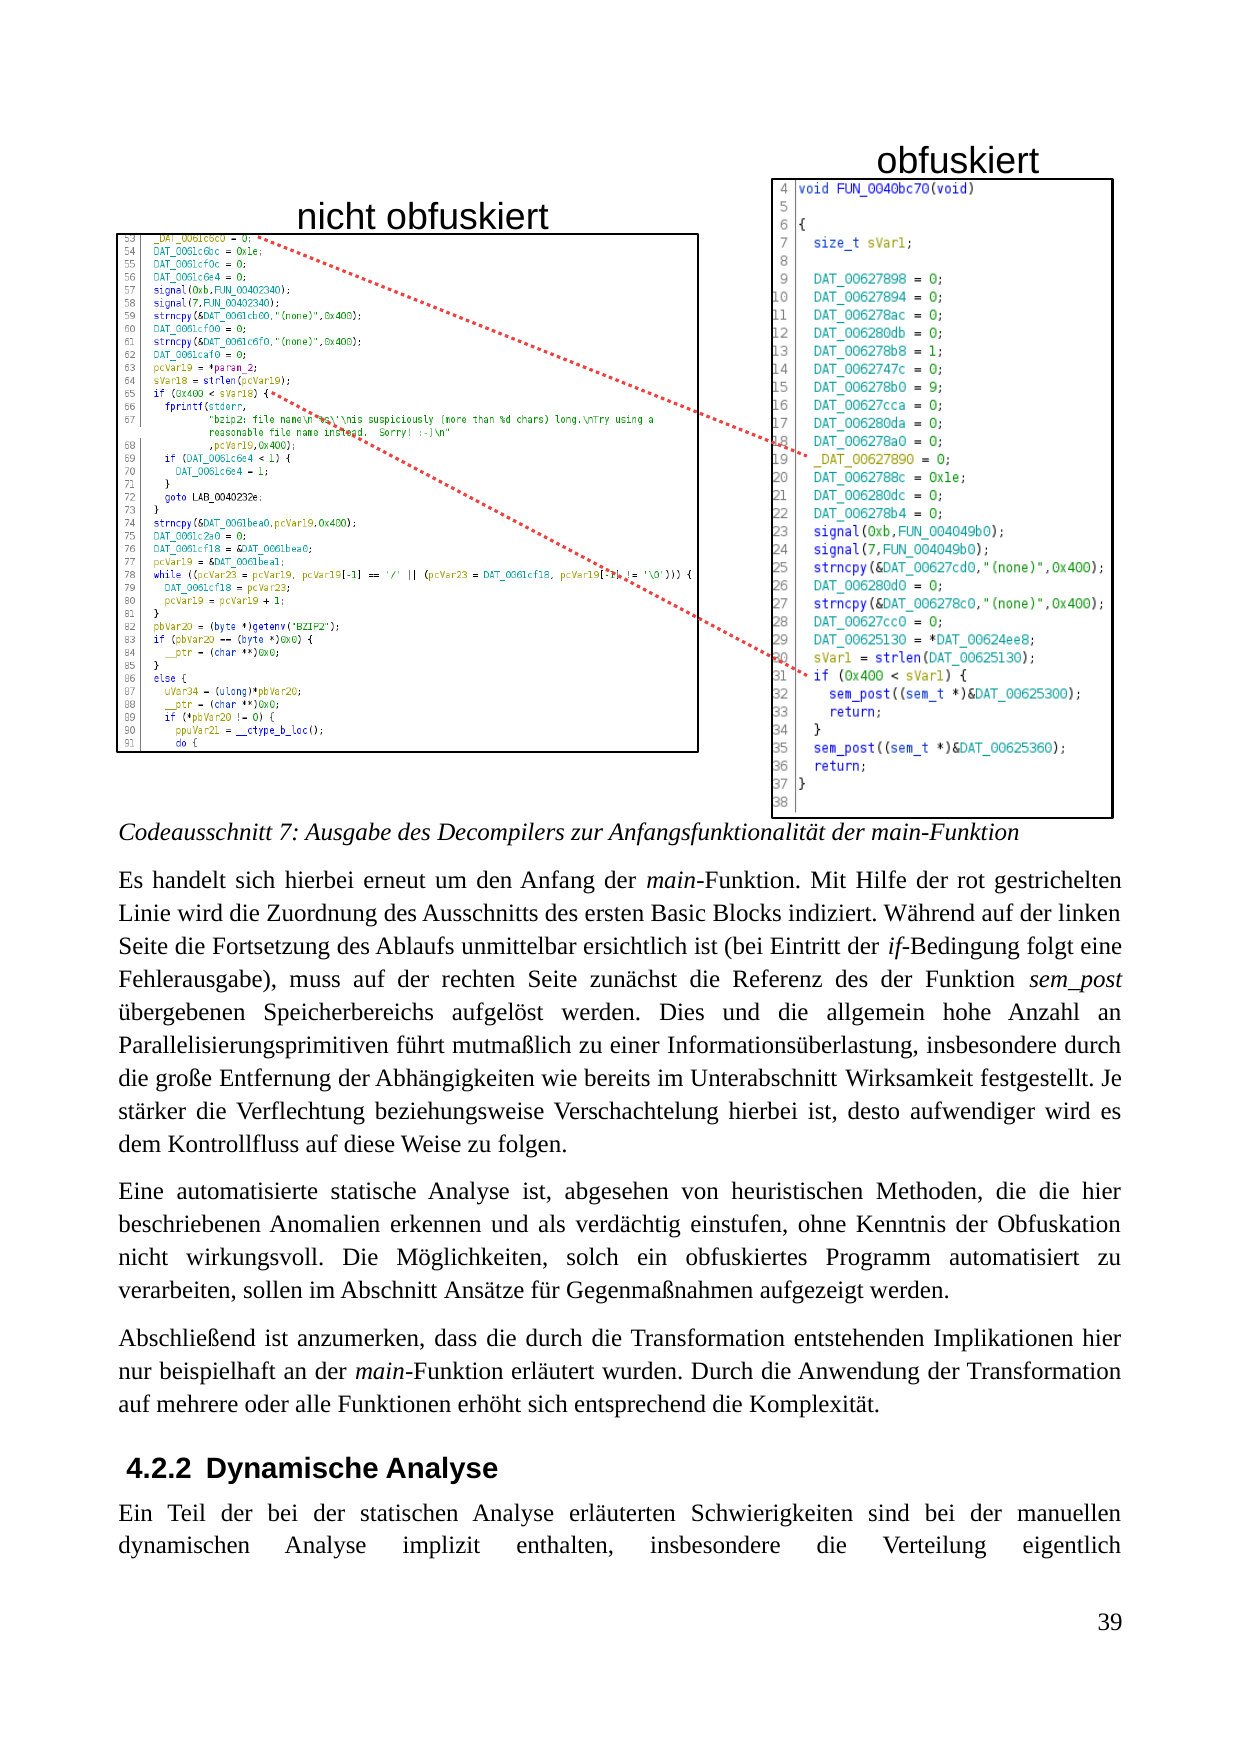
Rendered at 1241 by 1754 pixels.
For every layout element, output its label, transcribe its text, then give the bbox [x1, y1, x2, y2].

picture [118, 235, 697, 751]
text Es handelt sich hierbei erneut um den Anfang der main-Funktion. Mit Hilfe der rot gestrichelten Linie wird die Zuordnung des Ausschnitts des ersten Basic Blocks indiziert. Während auf der linken Seite die Fortsetzung des Ablaufs unmittelbar ersichtlich ist (bei Eintritt der if-Bedingung folgt eine Fehlerausgabe), muss auf der rechten Seite zunächst die Referenz des der Funktion sem_post übergebenen Speicherbereichs aufgelöst werden. Dies und die allgemein hohe Anzahl an Parallelisierungsprimitiven führt mutmaßlich zu einer Informationsüberlastung, insbesondere durch die große Entfernung der Abhängigkeiten wie bereits im Unterabschnitt Wirksamkeit festgestellt. Je stärker die Verflechtung beziehungsweise Verschachtelung hierbei ist, desto aufwendiger wird es dem Kontrollfluss auf diese Weise zu folgen. [118, 865, 1122, 1158]
picture [773, 180, 1111, 817]
text Codeausschnitt 7: Ausgabe des Decompilers zur Anfangsfunktionalität der main-Funktion [118, 131, 1122, 846]
text Abschließend ist anzumerken, dass die durch die Transformation entstehenden Implikationen hier nur beispielhaft an der main-Funktion erläutert wurden. Durch die Anwendung der Transformation auf mehrere oder alle Funktionen erhöht sich entsprechend die Komplexität. [118, 1323, 1122, 1418]
subtitle Dynamische Analyse [118, 1451, 1122, 1485]
text Ein Teil der bei der statischen Analyse erläuterten Schwierigkeiten sind bei der manuellen dynamischen Analyse implizit enthalten, insbesondere die Verteilung eigentlich [118, 1498, 1122, 1559]
text Eine automatisierte statische Analyse ist, abgesehen von heuristischen Methoden, die die hier beschriebenen Anomalien erkennen und als verdächtig einstufen, ohne Kenntnis der Obfuskation nicht wirkungsvoll. Die Möglichkeiten, solch ein obfuskiertes Programm automatisiert zu verarbeiten, sollen im Abschnitt Ansätze für Gegenmaßnahmen aufgezeigt werden. [118, 1176, 1122, 1304]
